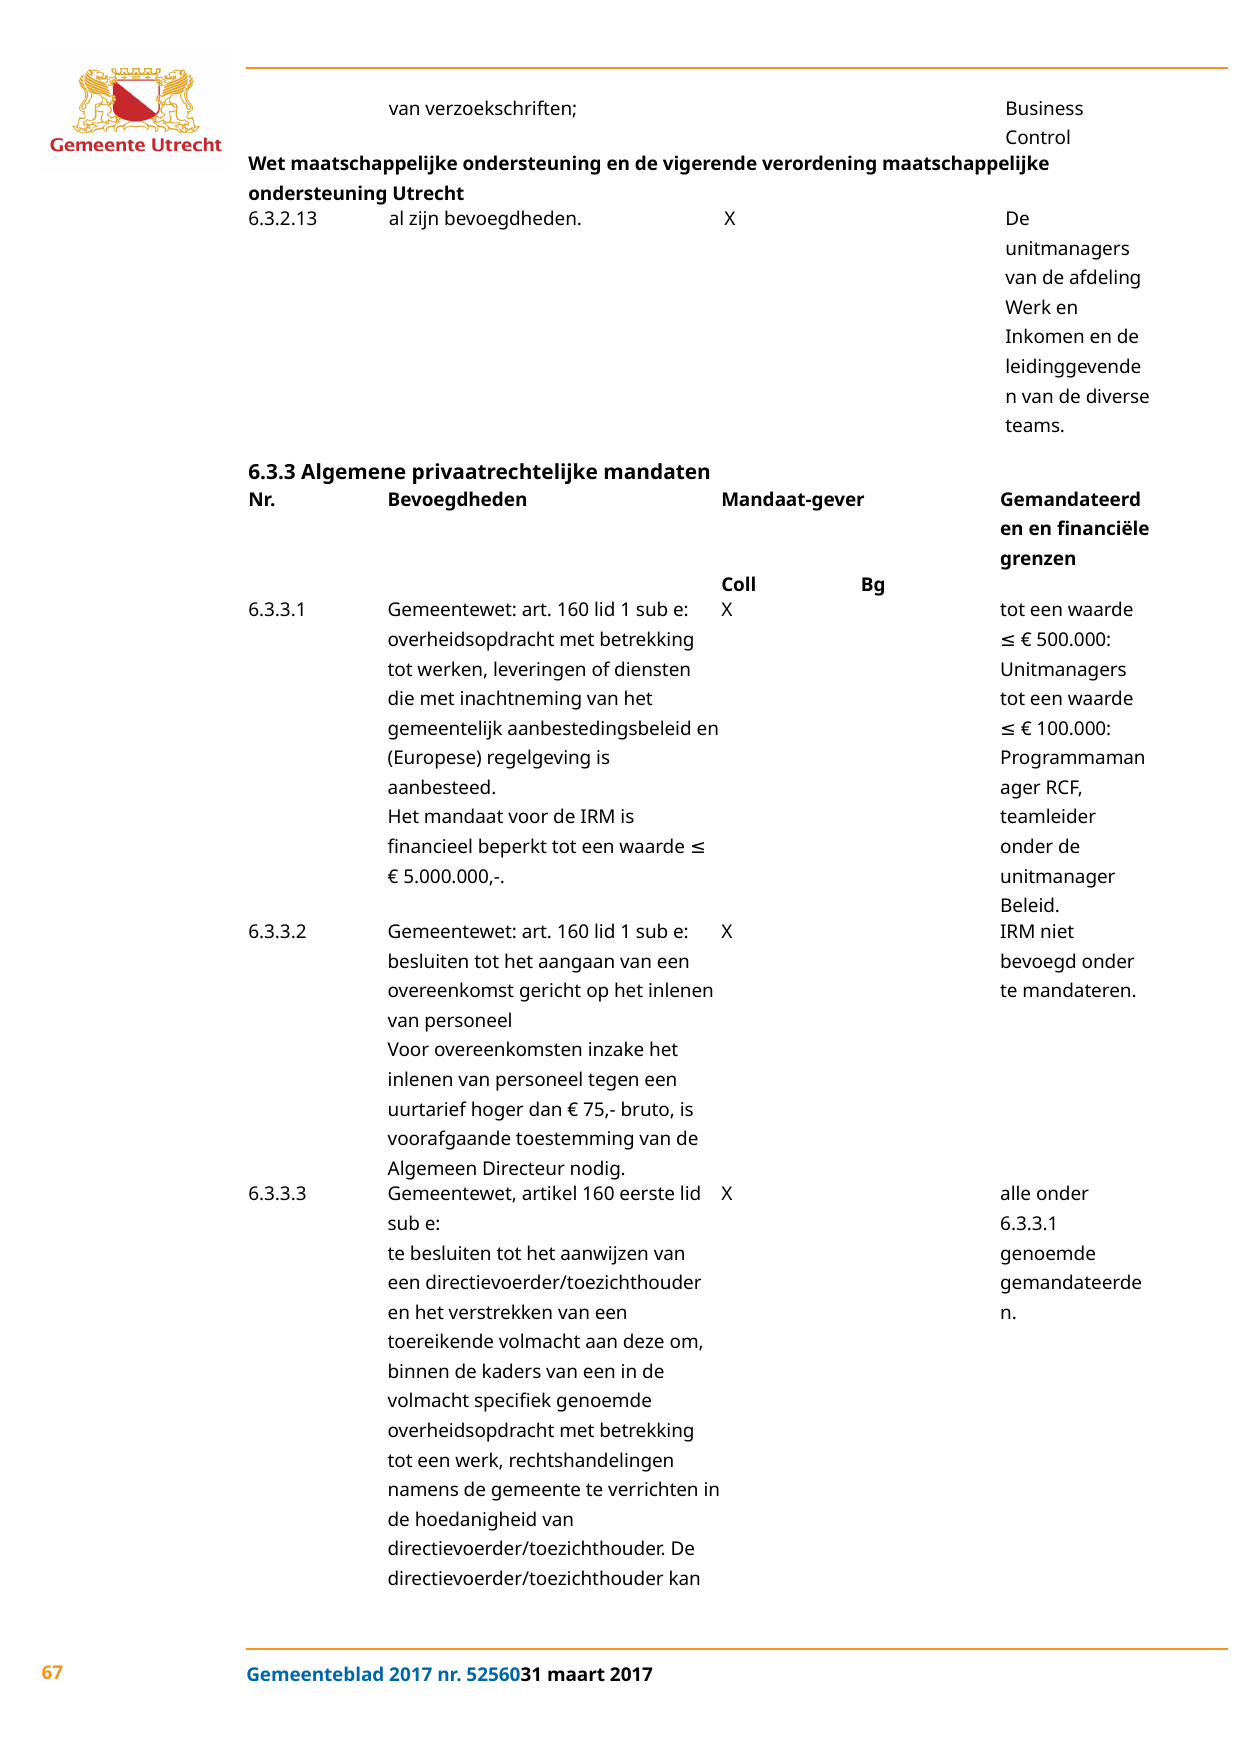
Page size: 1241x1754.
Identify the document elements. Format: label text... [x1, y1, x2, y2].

table_header Nr. [248, 486, 387, 571]
table_header Mandaat-gever [721, 486, 1000, 571]
table_cell Coll [721, 571, 861, 597]
table_cell Gemeentewet: art. 160 lid 1 sub e: besluiten tot het aangaan van een overeenkomst gericht op het inlenen van personeel Voor overeenkomsten inzake het inlenen van personeel tegen een uurtarief hoger dan € 75,- bruto, is voorafgaande toestemming van de Algemeen Directeur nodig. [388, 918, 721, 1181]
table_cell Gemeentewet: art. 160 lid 1 sub e: overheidsopdracht met betrekking tot werken, leveringen of diensten die met inachtneming van het gemeentelijk aanbestedingsbeleid en (Europese) regelgeving is aanbesteed. Het mandaat voor de IRM is financieel beperkt tot een waarde ≤ € 5.000.000,-. [388, 597, 721, 918]
table_cell [724, 95, 864, 150]
table_cell [248, 571, 387, 597]
table_cell Wet maatschappelijke ondersteuning en de vigerende verordening maatschappelijke ondersteuning Utrecht [248, 150, 1152, 205]
table_cell [388, 571, 721, 597]
table_cell IRM niet bevoegd onder te mandateren. [1000, 918, 1152, 1181]
table_cell X [721, 1181, 861, 1591]
table_cell alle onder 6.3.3.1 genoemde gemandateerden. [1000, 1181, 1152, 1591]
picture [41, 47, 231, 172]
table_cell Gemeentewet, artikel 160 eerste lid sub e: te besluiten tot het aanwijzen van een directievoerder/toezichthouder en het verstrekken van een toereikende volmacht aan deze om, binnen de kaders van een in de volmacht specifiek genoemde overheidsopdracht met betrekking tot een werk, rechtshandelingen namens de gemeente te verrichten in de hoedanigheid van directievoerder/toezichthouder. De directievoerder/toezichthouder kan [388, 1181, 721, 1591]
text 6.3.3 Algemene privaatrechtelijke mandaten [248, 457, 1152, 486]
table_cell al zijn bevoegdheden. [389, 205, 724, 438]
table_cell 6.3.3.2 [248, 918, 387, 1181]
table_cell 6.3.2.13 [248, 205, 388, 438]
table_cell [861, 597, 1000, 918]
table_header Bevoegdheden [388, 486, 721, 571]
table_cell X [721, 918, 861, 1181]
table_cell [861, 1181, 1000, 1591]
table_cell [861, 918, 1000, 1181]
table_header Gemandateerden en financiële grenzen [1000, 486, 1152, 571]
table_cell 6.3.3.3 [248, 1181, 387, 1591]
table_cell van verzoekschriften; [389, 95, 724, 150]
table_cell [248, 95, 388, 150]
table_cell tot een waarde ≤ € 500.000: Unitmanagers tot een waarde ≤ € 100.000: Programmamanager RCF, teamleider onder de unitmanager Beleid. [1000, 597, 1152, 918]
table_cell De unitmanagers van de afdeling Werk en Inkomen en de leidinggevenden van de diverse teams. [1005, 205, 1152, 438]
table_cell Bg [861, 571, 1000, 597]
table_cell X [724, 205, 864, 438]
table_cell [1000, 571, 1152, 597]
table_cell [865, 95, 1005, 150]
table_cell Business Control [1005, 95, 1152, 150]
table_cell [865, 205, 1005, 438]
table_cell X [721, 597, 861, 918]
table_cell 6.3.3.1 [248, 597, 387, 918]
